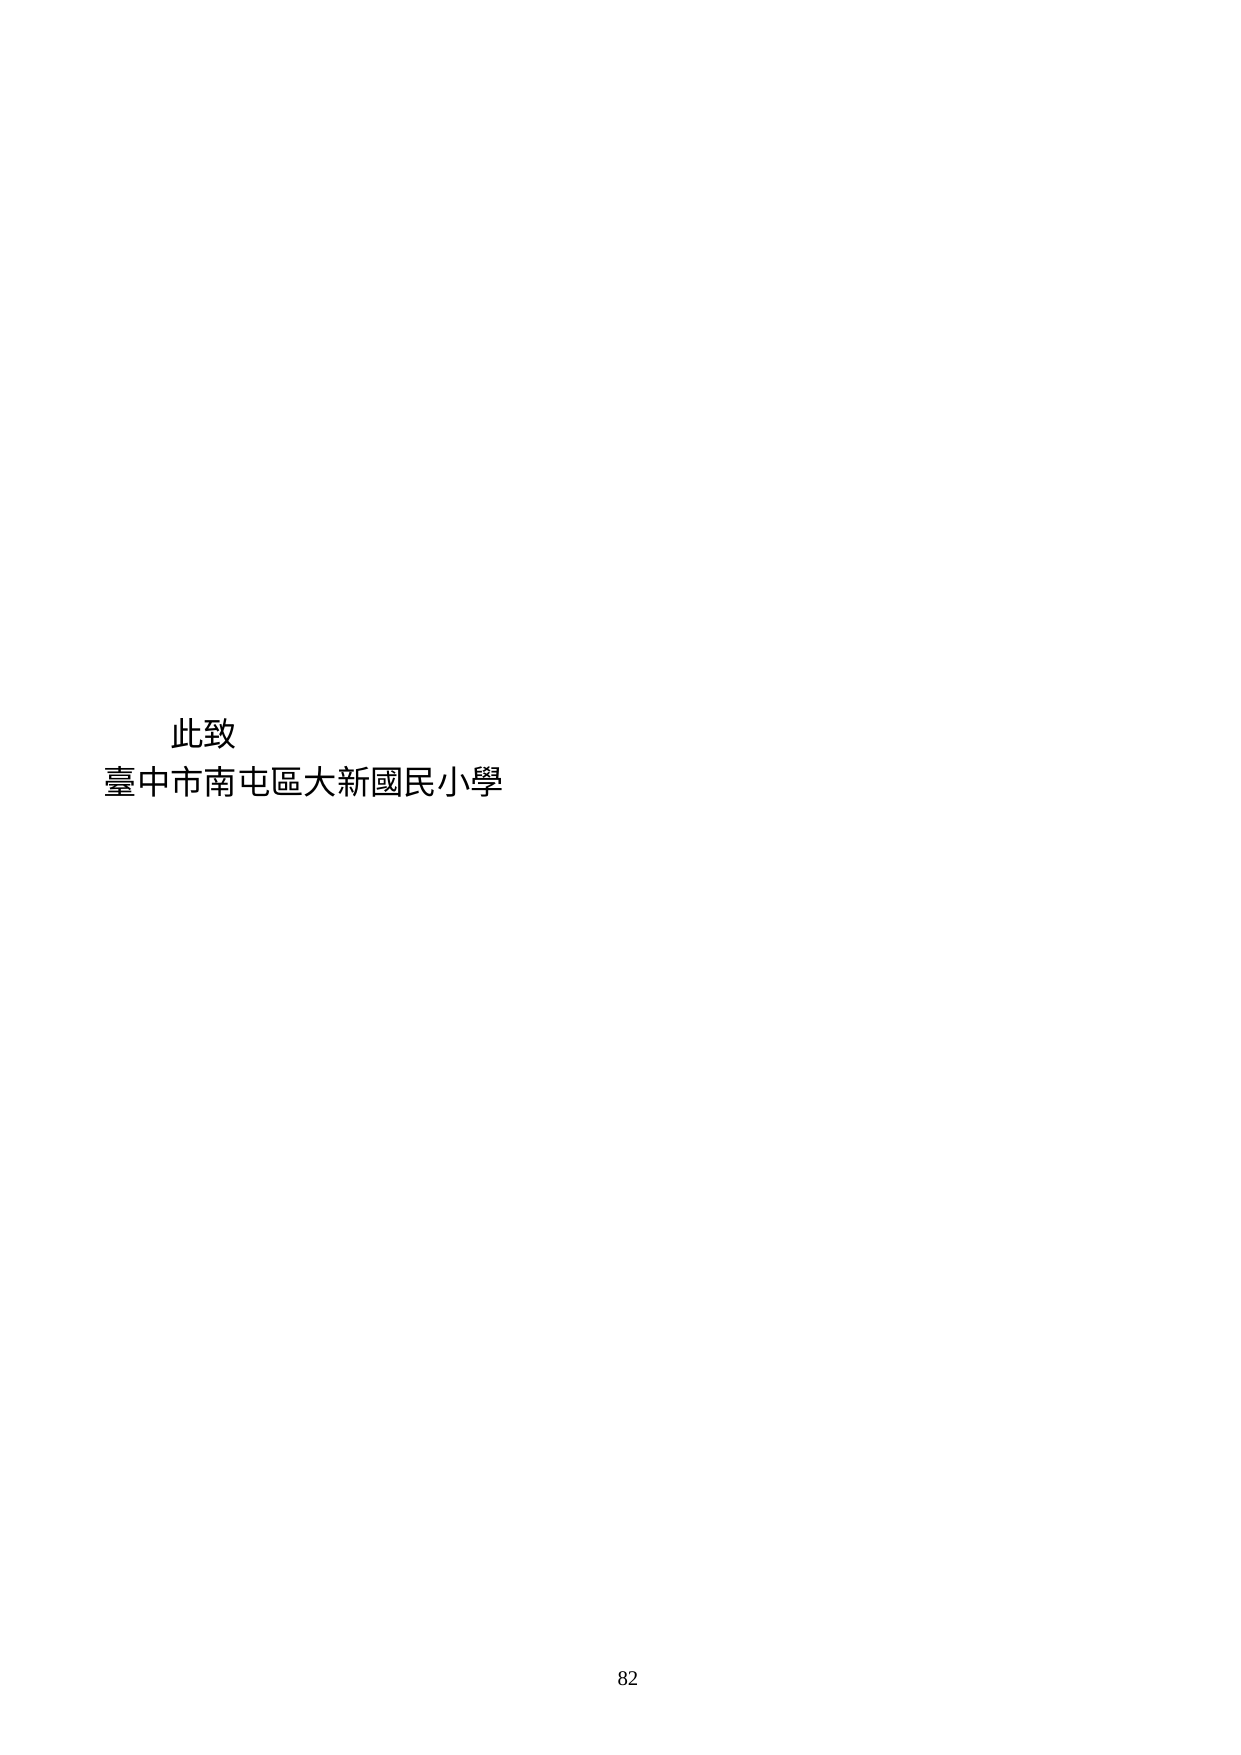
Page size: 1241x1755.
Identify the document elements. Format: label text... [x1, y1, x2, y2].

text 臺中市南屯區大新國民小學 [103, 756, 1152, 804]
text 此致 [103, 708, 1152, 756]
